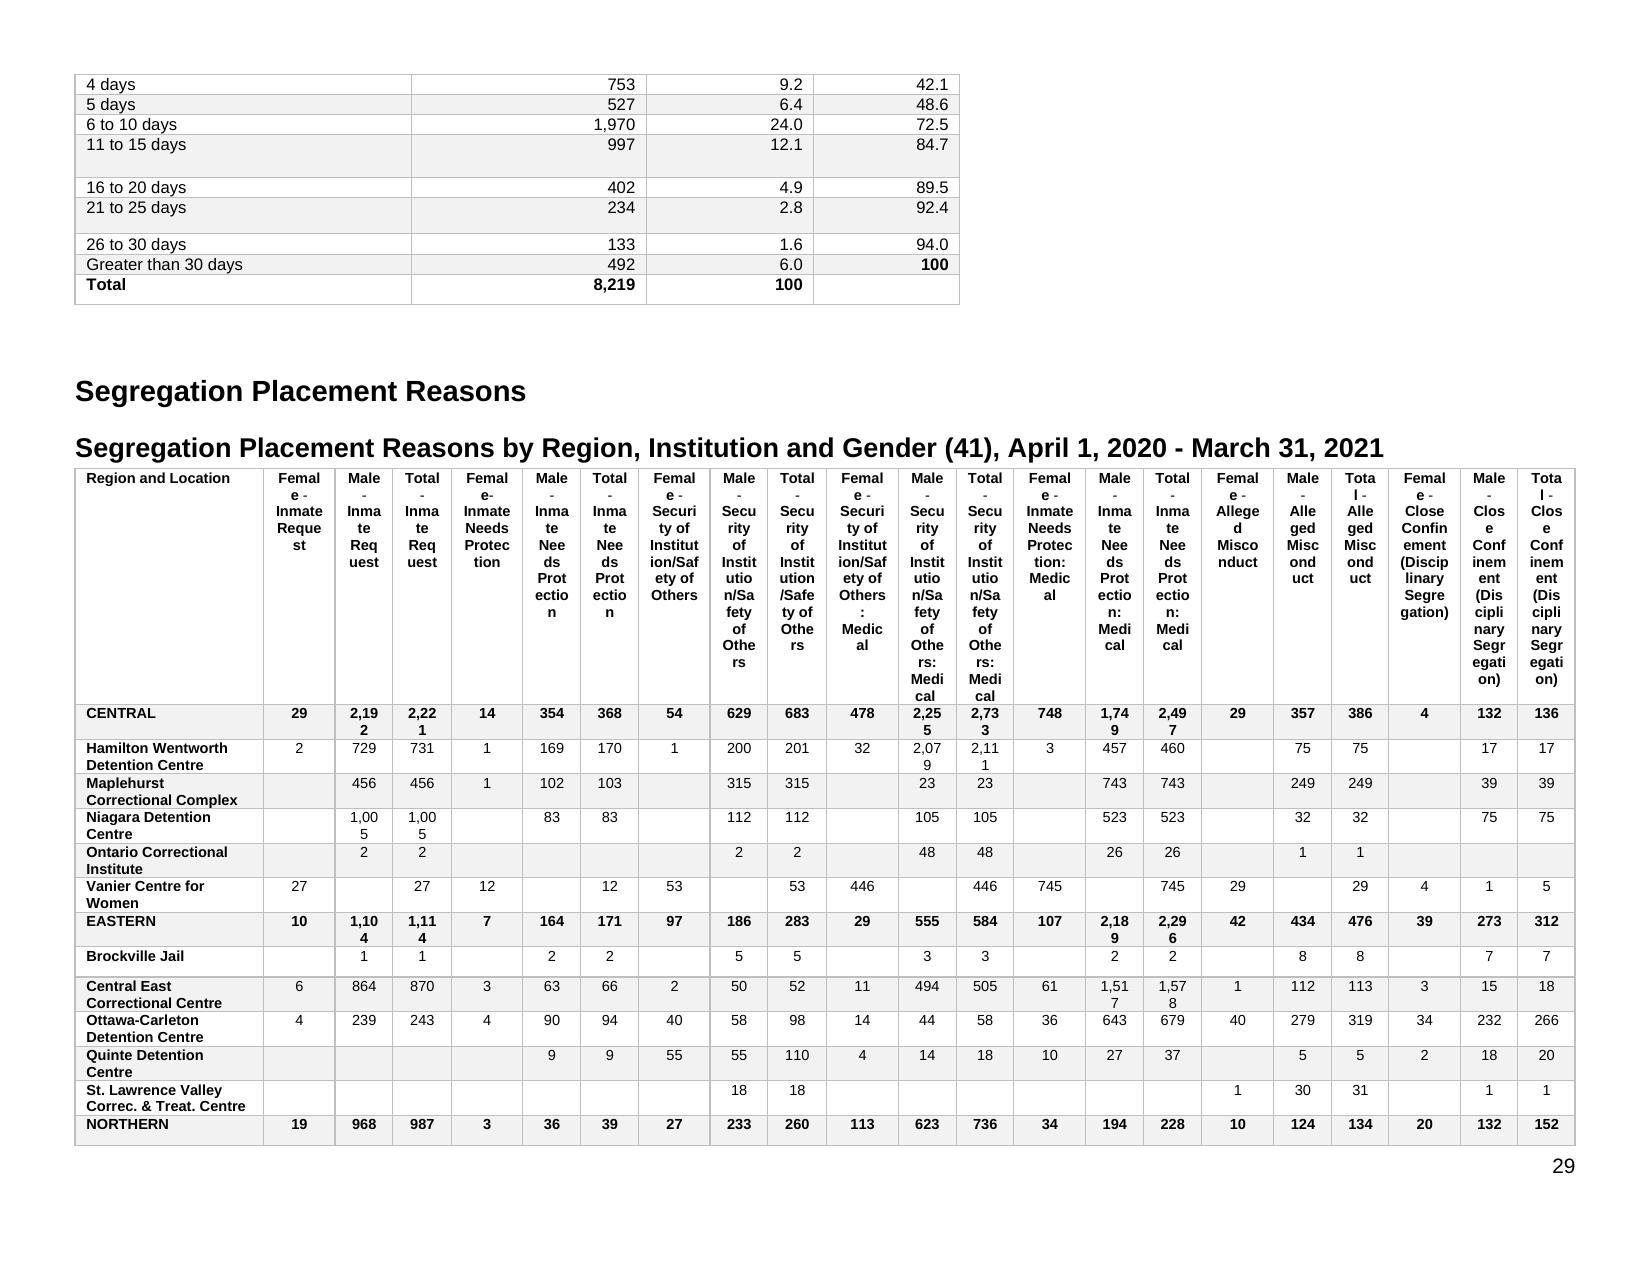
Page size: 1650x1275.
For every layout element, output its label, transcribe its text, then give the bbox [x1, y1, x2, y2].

table_cell 18 [1461, 1047, 1517, 1080]
table_cell 3 [899, 947, 956, 976]
table_cell [581, 844, 638, 877]
table_cell [899, 878, 956, 912]
table_cell 7 [1518, 947, 1574, 976]
table_cell [452, 809, 522, 842]
table_cell 12.1 [647, 135, 813, 177]
table_cell 2 [768, 844, 826, 877]
table_cell 29 [1202, 705, 1273, 739]
table_cell [1389, 947, 1460, 976]
table_cell [1086, 1081, 1143, 1115]
table_cell 6.0 [647, 255, 813, 274]
table_cell 48 [899, 844, 956, 877]
table_cell 16 to 20 days [76, 178, 411, 197]
table_cell 29 [827, 913, 898, 946]
table_cell 2 [393, 844, 451, 877]
table_cell [1202, 774, 1273, 808]
table_cell 1,114 [393, 913, 451, 946]
table_cell 18 [1518, 978, 1574, 1011]
table_cell 55 [639, 1047, 709, 1080]
table_cell [1014, 947, 1085, 976]
table_cell 14 [452, 705, 522, 739]
table_header Male - Security of Institution/Safety of Others [711, 469, 767, 704]
table_cell 170 [581, 740, 638, 773]
table_cell 83 [523, 809, 580, 842]
table_cell 460 [1144, 740, 1201, 773]
table_cell 48.6 [814, 95, 959, 114]
table_cell 357 [1274, 705, 1331, 739]
table_cell 243 [393, 1012, 451, 1046]
table_cell 629 [711, 705, 767, 739]
table_cell 100 [814, 255, 959, 274]
table_cell 7 [452, 913, 522, 946]
table_cell 745 [1144, 878, 1201, 912]
table_cell 5 [1274, 1047, 1331, 1080]
table_cell 3 [1389, 978, 1460, 1011]
table_cell Total [76, 275, 411, 304]
table_cell 1.6 [647, 234, 813, 253]
table_cell 3 [1014, 740, 1085, 773]
table_cell 283 [768, 913, 826, 946]
table_cell [452, 1081, 522, 1115]
table_cell 315 [711, 774, 767, 808]
table_cell 6.4 [647, 95, 813, 114]
table_cell 5 days [76, 95, 411, 114]
table_cell 75 [1274, 740, 1331, 773]
table_cell Greater than 30 days [76, 255, 411, 274]
table_cell 102 [523, 774, 580, 808]
table_cell 37 [1144, 1047, 1201, 1080]
table_cell 1 [1202, 1081, 1273, 1115]
table_cell 729 [336, 740, 392, 773]
table_cell 402 [412, 178, 646, 197]
table_cell 6 to 10 days [76, 115, 411, 134]
table_cell 478 [827, 705, 898, 739]
table_cell 42.1 [814, 75, 959, 94]
table_cell [1389, 774, 1460, 808]
table_cell 18 [957, 1047, 1013, 1080]
table_cell 124 [1274, 1116, 1331, 1145]
table_cell 1,517 [1086, 978, 1143, 1011]
table_cell [1389, 1081, 1460, 1115]
table_cell 132 [1461, 705, 1517, 739]
table_cell 1,005 [393, 809, 451, 842]
table_cell 113 [827, 1116, 898, 1145]
table_cell 23 [957, 774, 1013, 808]
table_cell 14 [899, 1047, 956, 1080]
table_cell 492 [412, 255, 646, 274]
table_cell 1 [639, 740, 709, 773]
table_cell 232 [1461, 1012, 1517, 1046]
table_cell 50 [711, 978, 767, 1011]
table_header Total - Close Confinement (Disciplinary Segregation) [1518, 469, 1574, 704]
table_cell 2,079 [899, 740, 956, 773]
table_cell [581, 1081, 638, 1115]
table_cell 136 [1518, 705, 1574, 739]
table_cell 20 [1389, 1116, 1460, 1145]
table_cell 12 [581, 878, 638, 912]
table_cell 273 [1461, 913, 1517, 946]
table_header Female - Inmate Request [264, 469, 334, 704]
table_cell NORTHERN [76, 1116, 263, 1145]
table_cell 870 [393, 978, 451, 1011]
table_cell 200 [711, 740, 767, 773]
table_cell 2,111 [957, 740, 1013, 773]
table_header Total - Security of Institution/Safety of Others [768, 469, 826, 704]
table_cell 745 [1014, 878, 1085, 912]
table_cell 53 [639, 878, 709, 912]
table_cell 2 [523, 947, 580, 976]
table_header Total - Alleged Misconduct [1332, 469, 1388, 704]
table_cell 110 [768, 1047, 826, 1080]
table_cell 260 [768, 1116, 826, 1145]
table_cell 89.5 [814, 178, 959, 197]
table_cell [711, 878, 767, 912]
table_cell [336, 878, 392, 912]
table_cell 40 [1202, 1012, 1273, 1046]
table_cell [1389, 844, 1460, 877]
table_cell [264, 947, 334, 976]
table_cell [523, 844, 580, 877]
table_cell 17 [1461, 740, 1517, 773]
table_cell 58 [711, 1012, 767, 1046]
table_cell [393, 1047, 451, 1080]
table_cell 63 [523, 978, 580, 1011]
table_cell 21 to 25 days [76, 198, 411, 233]
table_cell 105 [899, 809, 956, 842]
table_cell 1 [1461, 878, 1517, 912]
table_cell [827, 774, 898, 808]
table_cell 105 [957, 809, 1013, 842]
table_cell 743 [1144, 774, 1201, 808]
table_cell 1 [1332, 844, 1388, 877]
table_cell [1014, 1081, 1085, 1115]
table_cell 32 [1274, 809, 1331, 842]
table_cell 32 [827, 740, 898, 773]
table_header Male - Inmate Needs Protection: Medical [1086, 469, 1143, 704]
table_cell 505 [957, 978, 1013, 1011]
table_cell 1 [1202, 978, 1273, 1011]
table_cell 36 [1014, 1012, 1085, 1046]
table_cell 228 [1144, 1116, 1201, 1145]
table_cell 2 [1389, 1047, 1460, 1080]
table_cell 2 [639, 978, 709, 1011]
table_header Female - Close Confinement (Disciplinary Segregation) [1389, 469, 1460, 704]
table_header Female - Security of Institution/Safety of Others [639, 469, 709, 704]
table_cell 4 [264, 1012, 334, 1046]
table_cell 54 [639, 705, 709, 739]
subtitle Segregation Placement Reasons by Region, Institution and Gender (41), April 1, 2020 - March 31, 2021 [75, 432, 1575, 464]
table_cell 386 [1332, 705, 1388, 739]
table_cell 53 [768, 878, 826, 912]
table_cell [827, 947, 898, 976]
table_header Male - Security of Institution/Safety of Others: Medical [899, 469, 956, 704]
table_header Region and Location [76, 469, 263, 704]
table_cell [639, 844, 709, 877]
table_cell 1,749 [1086, 705, 1143, 739]
table_cell Vanier Centre for Women [76, 878, 263, 912]
table_cell 27 [264, 878, 334, 912]
table_cell [1274, 878, 1331, 912]
table_cell 4 [827, 1047, 898, 1080]
table_cell 456 [336, 774, 392, 808]
table_cell 186 [711, 913, 767, 946]
table_cell 434 [1274, 913, 1331, 946]
table_cell 2 [1086, 947, 1143, 976]
table_cell [264, 1047, 334, 1080]
table_cell [639, 947, 709, 976]
table_cell 233 [711, 1116, 767, 1145]
table_cell 100 [647, 275, 813, 304]
table_cell 84.7 [814, 135, 959, 177]
table_cell 1 [1518, 1081, 1574, 1115]
table_cell 249 [1332, 774, 1388, 808]
table_cell 29 [1202, 878, 1273, 912]
table_cell Central East Correctional Centre [76, 978, 263, 1011]
table_cell Niagara Detention Centre [76, 809, 263, 842]
table_cell [1014, 774, 1085, 808]
table_cell 10 [1014, 1047, 1085, 1080]
table_cell [1144, 1081, 1201, 1115]
table_cell [452, 1047, 522, 1080]
table_cell 169 [523, 740, 580, 773]
table_cell 3 [452, 978, 522, 1011]
table_cell 9.2 [647, 75, 813, 94]
table_cell 133 [412, 234, 646, 253]
table_cell 5 [768, 947, 826, 976]
table_cell 112 [1274, 978, 1331, 1011]
table_cell CENTRAL [76, 705, 263, 739]
table_cell 584 [957, 913, 1013, 946]
table_cell 679 [1144, 1012, 1201, 1046]
table_cell 29 [1332, 878, 1388, 912]
table_cell 736 [957, 1116, 1013, 1145]
table_cell 10 [1202, 1116, 1273, 1145]
table_cell 7 [1461, 947, 1517, 976]
table_cell [1014, 809, 1085, 842]
table_cell 623 [899, 1116, 956, 1145]
table_cell 94.0 [814, 234, 959, 253]
table_cell 134 [1332, 1116, 1388, 1145]
table_cell [523, 1081, 580, 1115]
table_cell 19 [264, 1116, 334, 1145]
table_cell [264, 774, 334, 808]
table_cell 152 [1518, 1116, 1574, 1145]
table_cell 234 [412, 198, 646, 233]
table_cell 27 [639, 1116, 709, 1145]
table_cell 18 [768, 1081, 826, 1115]
table_cell 75 [1332, 740, 1388, 773]
table_cell [1202, 740, 1273, 773]
table_cell 354 [523, 705, 580, 739]
table_cell 97 [639, 913, 709, 946]
table_cell 4 [452, 1012, 522, 1046]
table_cell 1 [1461, 1081, 1517, 1115]
table_cell 112 [711, 809, 767, 842]
table_cell 34 [1389, 1012, 1460, 1046]
table_cell [639, 774, 709, 808]
table_cell 731 [393, 740, 451, 773]
table_cell 3 [957, 947, 1013, 976]
table_cell 11 [827, 978, 898, 1011]
table_cell 32 [1332, 809, 1388, 842]
table_cell Quinte Detention Centre [76, 1047, 263, 1080]
table_cell 1 [393, 947, 451, 976]
table_cell [639, 809, 709, 842]
table_header Female- Inmate Needs Protection [452, 469, 522, 704]
table_cell 27 [1086, 1047, 1143, 1080]
table_cell Maplehurst Correctional Complex [76, 774, 263, 808]
table_cell 171 [581, 913, 638, 946]
table_cell 2 [264, 740, 334, 773]
table_cell 24.0 [647, 115, 813, 134]
table_cell 643 [1086, 1012, 1143, 1046]
subtitle Segregation Placement Reasons [75, 374, 1575, 408]
table_cell 26 to 30 days [76, 234, 411, 253]
table_cell 75 [1518, 809, 1574, 842]
table_cell 98 [768, 1012, 826, 1046]
table_header Total - Security of Institution/Safety of Others: Medical [957, 469, 1013, 704]
table_cell [827, 844, 898, 877]
table_cell 266 [1518, 1012, 1574, 1046]
table_cell 39 [1461, 774, 1517, 808]
table_header Male - Close Confinement (Disciplinary Segregation) [1461, 469, 1517, 704]
table_cell 1 [452, 740, 522, 773]
table_cell 2.8 [647, 198, 813, 233]
table_cell 2,296 [1144, 913, 1201, 946]
table_cell 527 [412, 95, 646, 114]
table_cell 5 [711, 947, 767, 976]
table_cell 72.5 [814, 115, 959, 134]
table_header Male - Inmate Request [336, 469, 392, 704]
table_cell 75 [1461, 809, 1517, 842]
table_cell Hamilton Wentworth Detention Centre [76, 740, 263, 773]
table_cell 42 [1202, 913, 1273, 946]
table_cell 39 [581, 1116, 638, 1145]
table_cell 107 [1014, 913, 1085, 946]
table_header Female - Inmate Needs Protection: Medical [1014, 469, 1085, 704]
table_header Total - Inmate Request [393, 469, 451, 704]
table_cell 2,192 [336, 705, 392, 739]
table_cell 4 days [76, 75, 411, 94]
table_cell 27 [393, 878, 451, 912]
table_cell 9 [523, 1047, 580, 1080]
table_cell 2 [711, 844, 767, 877]
table_cell 23 [899, 774, 956, 808]
table_header Male - Alleged Misconduct [1274, 469, 1331, 704]
table_cell [1086, 878, 1143, 912]
table_cell 194 [1086, 1116, 1143, 1145]
table_cell 8 [1274, 947, 1331, 976]
table_cell 1,970 [412, 115, 646, 134]
table_cell 1 [1274, 844, 1331, 877]
table_cell 2 [581, 947, 638, 976]
table_cell [1202, 947, 1273, 976]
table_cell 3 [452, 1116, 522, 1145]
table_cell 39 [1389, 913, 1460, 946]
table_cell 279 [1274, 1012, 1331, 1046]
table_cell 201 [768, 740, 826, 773]
table_cell [1202, 844, 1273, 877]
table_cell 5 [1518, 878, 1574, 912]
table_cell 164 [523, 913, 580, 946]
table_cell 2,255 [899, 705, 956, 739]
table_cell 1 [452, 774, 522, 808]
table_cell 66 [581, 978, 638, 1011]
table_cell [1202, 809, 1273, 842]
table_cell 18 [711, 1081, 767, 1115]
table_cell 48 [957, 844, 1013, 877]
table_cell 968 [336, 1116, 392, 1145]
table_cell Ontario Correctional Institute [76, 844, 263, 877]
table_header Total - Inmate Needs Protection [581, 469, 638, 704]
table_cell [1014, 844, 1085, 877]
table_cell 2 [1144, 947, 1201, 976]
table_cell 26 [1086, 844, 1143, 877]
table_header Female - Security of Institution/Safety of Others: Medical [827, 469, 898, 704]
table_cell [957, 1081, 1013, 1115]
table_cell 4 [1389, 705, 1460, 739]
table_cell 1 [336, 947, 392, 976]
table_cell 456 [393, 774, 451, 808]
table_cell 2,733 [957, 705, 1013, 739]
table_cell 5 [1332, 1047, 1388, 1080]
table_cell 61 [1014, 978, 1085, 1011]
table_cell 103 [581, 774, 638, 808]
table_cell 26 [1144, 844, 1201, 877]
table_cell 2,497 [1144, 705, 1201, 739]
table_cell [336, 1047, 392, 1080]
table_cell 14 [827, 1012, 898, 1046]
table_cell 40 [639, 1012, 709, 1046]
table_cell 446 [957, 878, 1013, 912]
table_cell 34 [1014, 1116, 1085, 1145]
table_cell 112 [768, 809, 826, 842]
table_cell 55 [711, 1047, 767, 1080]
table_cell 8,219 [412, 275, 646, 304]
table_cell 249 [1274, 774, 1331, 808]
table_cell 4 [1389, 878, 1460, 912]
table_cell [639, 1081, 709, 1115]
table_cell 1,578 [1144, 978, 1201, 1011]
table_cell 1,005 [336, 809, 392, 842]
table_cell 239 [336, 1012, 392, 1046]
table_cell [1389, 809, 1460, 842]
table_cell 58 [957, 1012, 1013, 1046]
table_cell [1518, 844, 1574, 877]
table_cell 864 [336, 978, 392, 1011]
table_header Male - Inmate Needs Protection [523, 469, 580, 704]
table_cell 523 [1144, 809, 1201, 842]
table_cell 4.9 [647, 178, 813, 197]
table_cell [264, 809, 334, 842]
table_cell 15 [1461, 978, 1517, 1011]
table_cell 29 [264, 705, 334, 739]
table_cell 319 [1332, 1012, 1388, 1046]
table_cell 2,189 [1086, 913, 1143, 946]
table_cell [1389, 740, 1460, 773]
table_cell [264, 1081, 334, 1115]
table_cell 20 [1518, 1047, 1574, 1080]
table_cell 113 [1332, 978, 1388, 1011]
table_cell 8 [1332, 947, 1388, 976]
table_cell [814, 275, 959, 304]
table_cell 30 [1274, 1081, 1331, 1115]
table_cell 52 [768, 978, 826, 1011]
table_header Total - Inmate Needs Protection: Medical [1144, 469, 1201, 704]
table_cell 683 [768, 705, 826, 739]
table_cell 36 [523, 1116, 580, 1145]
table_cell 987 [393, 1116, 451, 1145]
table_cell [452, 844, 522, 877]
table_cell 753 [412, 75, 646, 94]
table_cell 315 [768, 774, 826, 808]
table_cell 90 [523, 1012, 580, 1046]
table_cell 12 [452, 878, 522, 912]
table_cell 94 [581, 1012, 638, 1046]
table_cell [1461, 844, 1517, 877]
table_cell [827, 1081, 898, 1115]
table_cell 9 [581, 1047, 638, 1080]
table_cell 2,221 [393, 705, 451, 739]
table_cell 523 [1086, 809, 1143, 842]
table_cell 446 [827, 878, 898, 912]
table_cell 44 [899, 1012, 956, 1046]
table_cell [452, 947, 522, 976]
table_cell [336, 1081, 392, 1115]
table_cell St. Lawrence Valley Correc. & Treat. Centre [76, 1081, 263, 1115]
table_cell 748 [1014, 705, 1085, 739]
table_cell 11 to 15 days [76, 135, 411, 177]
table_cell [1202, 1047, 1273, 1080]
table_cell 17 [1518, 740, 1574, 773]
table_cell 31 [1332, 1081, 1388, 1115]
table_cell Ottawa-Carleton Detention Centre [76, 1012, 263, 1046]
table_cell 312 [1518, 913, 1574, 946]
table_cell 555 [899, 913, 956, 946]
table_cell [827, 809, 898, 842]
table_cell 2 [336, 844, 392, 877]
table_cell 997 [412, 135, 646, 177]
table_cell 1,104 [336, 913, 392, 946]
table_cell 92.4 [814, 198, 959, 233]
table_cell Brockville Jail [76, 947, 263, 976]
table_cell 457 [1086, 740, 1143, 773]
table_cell [264, 844, 334, 877]
table_cell [393, 1081, 451, 1115]
table_cell 132 [1461, 1116, 1517, 1145]
table_cell 10 [264, 913, 334, 946]
table_cell 39 [1518, 774, 1574, 808]
table_header Female - Alleged Misconduct [1202, 469, 1273, 704]
table_cell [523, 878, 580, 912]
table_cell 6 [264, 978, 334, 1011]
table_cell [899, 1081, 956, 1115]
table_cell 83 [581, 809, 638, 842]
table_cell 476 [1332, 913, 1388, 946]
table_cell 494 [899, 978, 956, 1011]
table_cell 743 [1086, 774, 1143, 808]
table_cell EASTERN [76, 913, 263, 946]
table_cell 368 [581, 705, 638, 739]
